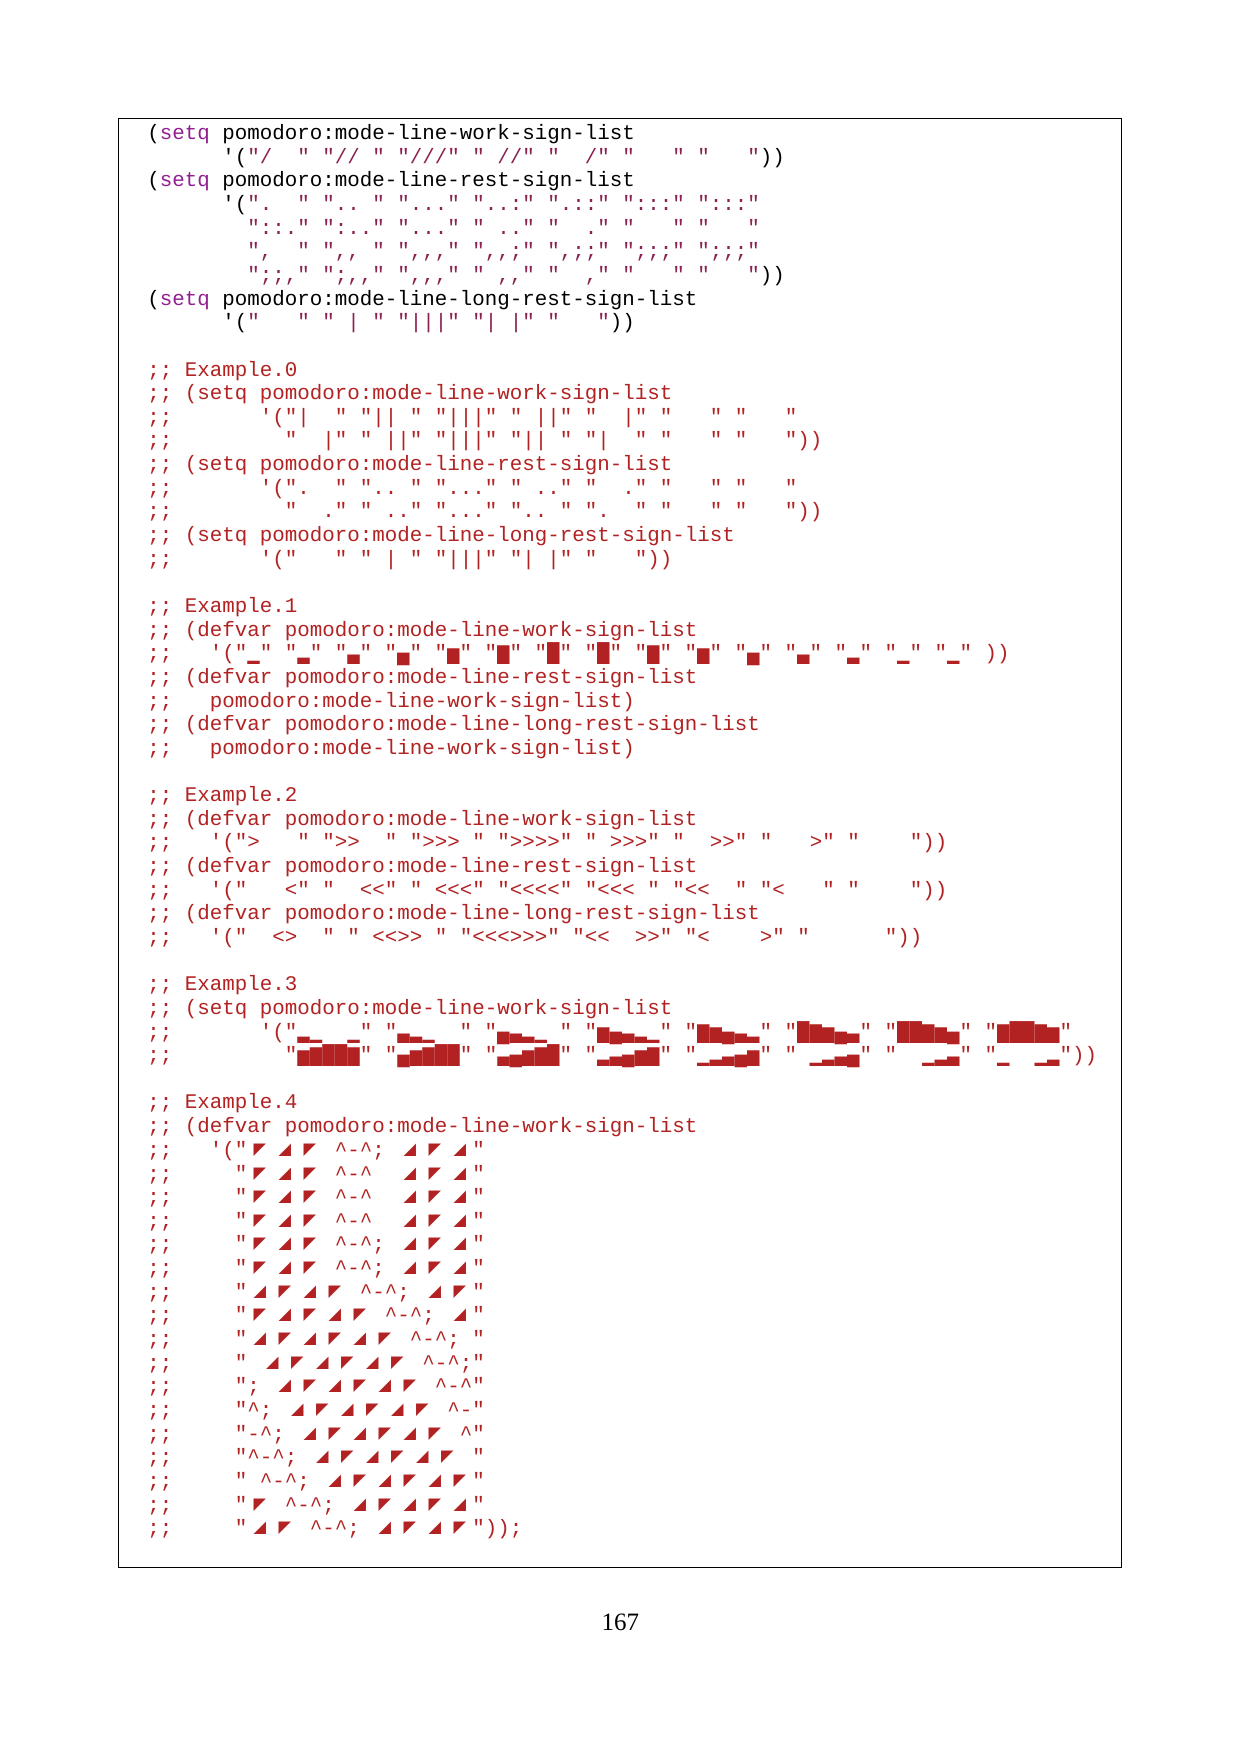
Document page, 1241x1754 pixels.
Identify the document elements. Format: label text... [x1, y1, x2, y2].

text ;; "^-^; ◢◤◢◤◢◤ " [119, 1442, 1121, 1466]
text ;; Example.3 [119, 969, 1121, 993]
text ;; pomodoro:mode-line-work-sign-list) [119, 733, 1121, 757]
text ;; '("◤◢◤ ^-^; ◢◤◢" [119, 1135, 1121, 1158]
text ;; "-^; ◢◤◢◤◢◤ ^" [119, 1419, 1121, 1442]
text ;; Example.4 [119, 1088, 1121, 1111]
text ;; "▅▆▇▇▆" "▄▅▆▇▇" "▃▄▅▆▇" "▂▃▄▅▆" "▁▂▃▄▅" " ▁▂▃▄" " ▁▂▃" "▁ ▁▂")) [119, 1040, 1121, 1064]
text ;; '("| " "|| " "|||" " ||" " |" " " " " [119, 402, 1121, 426]
text ;; Example.1 [119, 591, 1121, 615]
text ;; (defvar pomodoro:mode-line-work-sign-list [119, 615, 1121, 638]
text ;; "◤◢◤ ^-^ ◢◤◢" [119, 1158, 1121, 1182]
text ", " ",, " ",,," ",,;" ",;;" ";;;" ";;;" [119, 236, 1121, 260]
text ;; "◢◤◢◤◢◤ ^-^; " [119, 1324, 1121, 1348]
text ;; " ^-^; ◢◤◢◤◢◤" [119, 1466, 1121, 1489]
text ";;," ";,," ",,," " ,," " ," " " " ")) [119, 260, 1121, 284]
text ;; (defvar pomodoro:mode-line-rest-sign-list [119, 662, 1121, 686]
text ;; (setq pomodoro:mode-line-long-rest-sign-list [119, 520, 1121, 544]
text ;; Example.2 [119, 780, 1121, 804]
text ;; '(" <" " <<" " <<<" "<<<<" "<<< " "<< " "< " " ")) [119, 875, 1121, 898]
text ;; (defvar pomodoro:mode-line-work-sign-list [119, 1111, 1121, 1135]
text '(". " ".. " "..." "..:" ".::" ":::" ":::" [119, 189, 1121, 213]
text ;; "◤◢◤ ^-^ ◢◤◢" [119, 1182, 1121, 1206]
text ;; '(" " " | " "|||" "| |" " ")) [119, 544, 1121, 567]
text '("/ " "// " "///" " //" " /" " " " ")) [119, 142, 1121, 165]
text ;; "^; ◢◤◢◤◢◤ ^-" [119, 1395, 1121, 1419]
text (setq pomodoro:mode-line-long-rest-sign-list [119, 284, 1121, 307]
text ;; '("> " ">> " ">>> " ">>>>" " >>>" " >>" " >" " ")) [119, 827, 1121, 851]
text ;; "◤◢◤ ^-^ ◢◤◢" [119, 1206, 1121, 1229]
text "::." ":.." "..." " .." " ." " " " " [119, 213, 1121, 236]
text ;; '(". " ".. " "..." " .." " ." " " " " [119, 473, 1121, 496]
text ;; '("▂▁ ▁" "▃▂▁ " "▄▃▂▁ " "▅▄▃▂▁" "▆▅▄▃▂" "▇▆▅▄▃" "▇▇▆▅▄" "▆▇▇▆▅" [119, 1017, 1121, 1040]
text '(" " " | " "|||" "| |" " ")) [119, 307, 1121, 331]
text ;; "◤◢◤◢◤ ^-^; ◢" [119, 1300, 1121, 1324]
text ;; '(" <> " " <<>> " "<<<>>>" "<< >>" "< >" " ")) [119, 922, 1121, 946]
text ;; (setq pomodoro:mode-line-rest-sign-list [119, 449, 1121, 473]
text ;; "◢◤◢◤ ^-^; ◢◤" [119, 1277, 1121, 1300]
text ;; "; ◢◤◢◤◢◤ ^-^" [119, 1371, 1121, 1395]
text ;; (defvar pomodoro:mode-line-long-rest-sign-list [119, 898, 1121, 922]
text ;; pomodoro:mode-line-work-sign-list) [119, 686, 1121, 709]
text ;; " ." " .." "..." ".. " ". " " " " ")) [119, 496, 1121, 520]
text ;; Example.0 [119, 354, 1121, 378]
text ;; (defvar pomodoro:mode-line-work-sign-list [119, 804, 1121, 827]
text ;; (defvar pomodoro:mode-line-rest-sign-list [119, 851, 1121, 875]
text ;; " ◢◤◢◤◢◤ ^-^;" [119, 1348, 1121, 1371]
text ;; (defvar pomodoro:mode-line-long-rest-sign-list [119, 709, 1121, 733]
text ;; (setq pomodoro:mode-line-work-sign-list [119, 993, 1121, 1017]
text ;; '("▁" "▂" "▃" "▄" "▅" "▆" "▇" "▇" "▆" "▅" "▄" "▃" "▂" "▁" "▁" )) [119, 638, 1121, 662]
text ;; " |" " ||" "|||" "|| " "| " " " " ")) [119, 426, 1121, 449]
text (setq pomodoro:mode-line-work-sign-list [119, 119, 1121, 142]
text ;; "◤◢◤ ^-^; ◢◤◢" [119, 1253, 1121, 1277]
text (setq pomodoro:mode-line-rest-sign-list [119, 165, 1121, 189]
text ;; "◤◢◤ ^-^; ◢◤◢" [119, 1229, 1121, 1253]
text ;; (setq pomodoro:mode-line-work-sign-list [119, 378, 1121, 402]
text ;; "◤ ^-^; ◢◤◢◤◢" [119, 1489, 1121, 1513]
text ;; "◢◤ ^-^; ◢◤◢◤")); [119, 1513, 1121, 1537]
